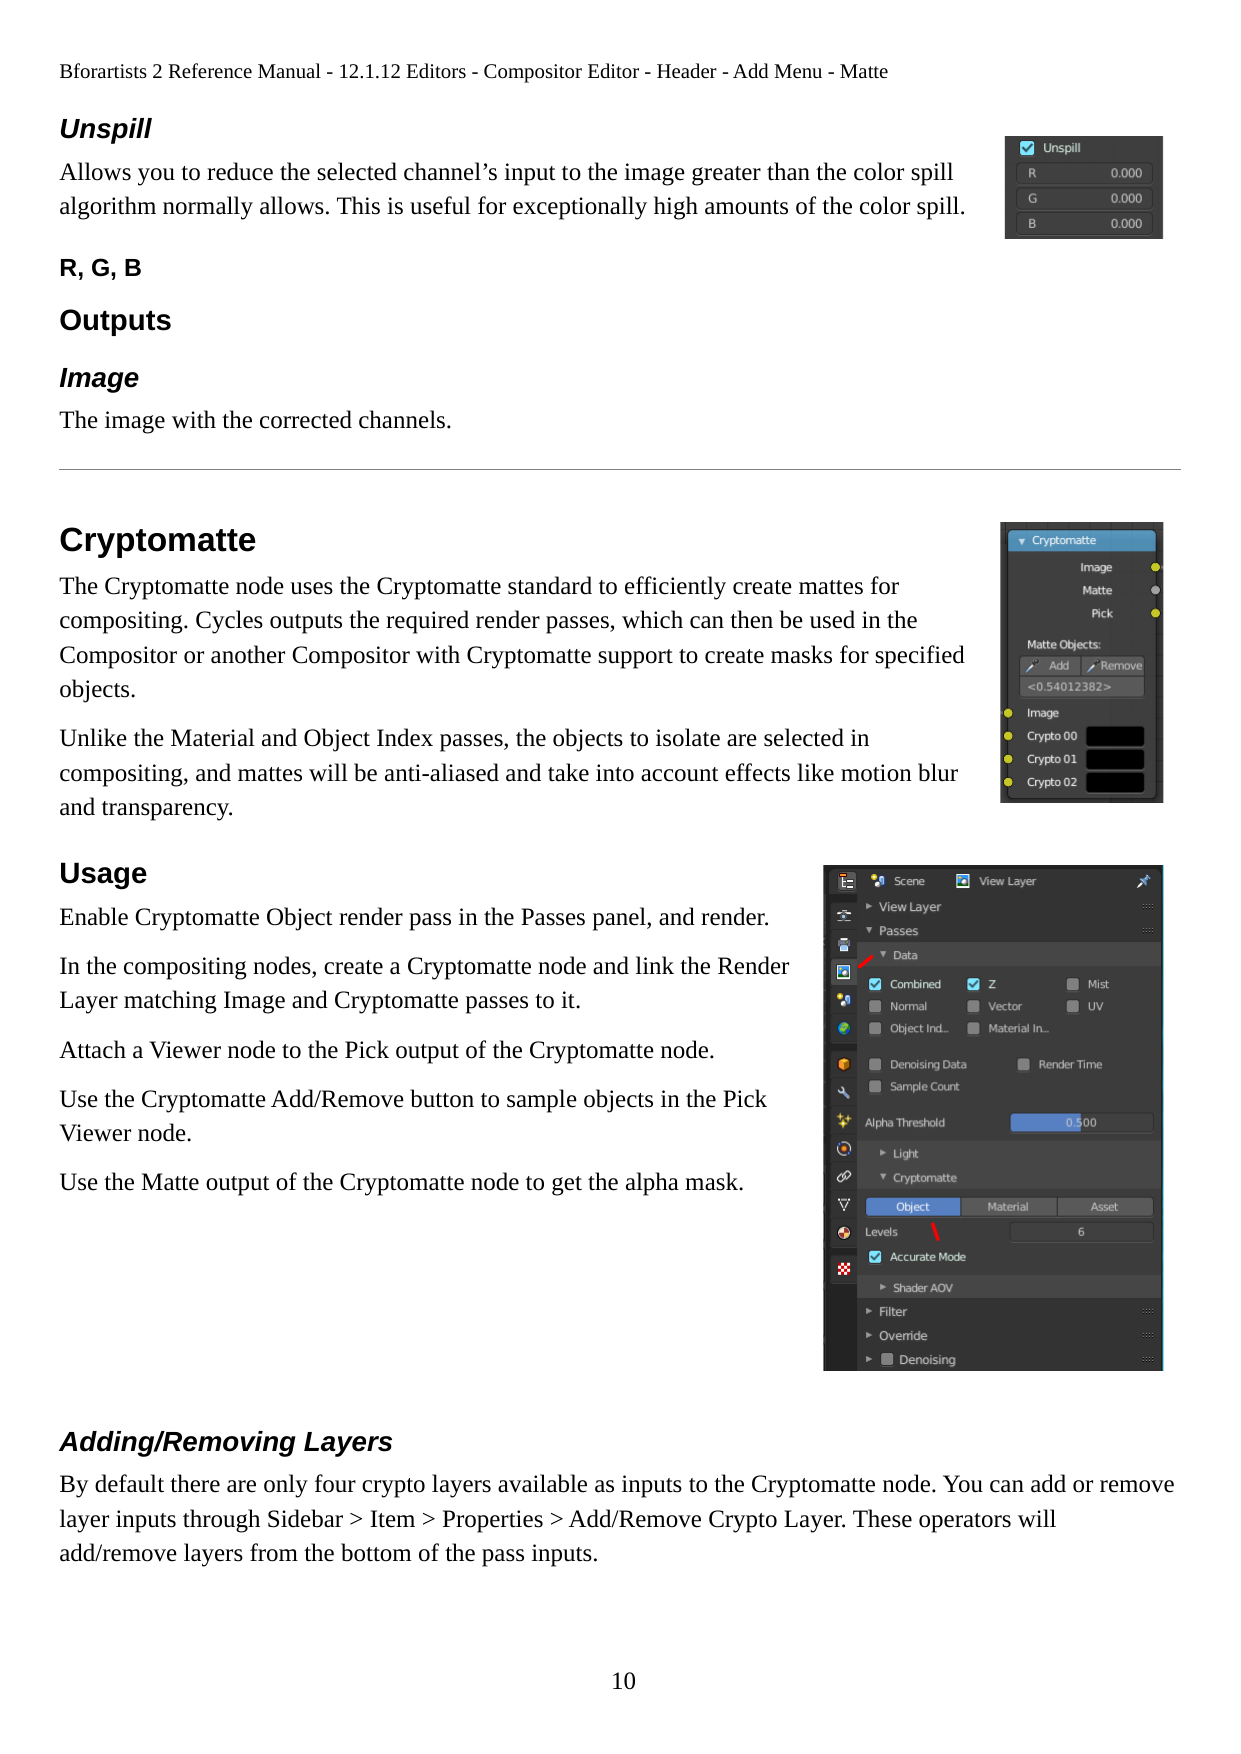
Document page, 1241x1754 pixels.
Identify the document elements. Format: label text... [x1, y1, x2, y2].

text Allows you to reduce the selected channel’s input to the image greater than the color spill algorithm normally allows. This is useful for exceptionally high amounts of the color spill. [59, 157, 1004, 220]
subtitle Outputs [59, 302, 1181, 336]
text Use the Matte output of the Cryptomatte node to get the alpha mask. [59, 1167, 823, 1196]
text The image with the corrected channels. [59, 406, 1181, 434]
subtitle R, G, B [59, 253, 1181, 282]
text Use the Cryptomatte Add/Remove button to sample objects in the Pick Viewer node. [59, 1084, 823, 1147]
picture [1004, 136, 1164, 239]
text Attach a Viewer node to the Pick output of the Cryptomatte node. [59, 1035, 823, 1063]
text By default there are only four crypto layers available as inputs to the Cryptomatte node. You can add or remove layer inputs through Sidebar > Item > Properties > Add/Remove Crypto Layer. These operators will add/remove layers from the bottom of the pass inputs. [59, 1469, 1181, 1567]
subtitle Image [59, 361, 1181, 393]
text Unlike the Material and Object Index passes, the objects to isolate are selected in compositing, and mattes will be anti-aliased and take into account effects like motion blur and transparency. [59, 723, 1181, 821]
subtitle Usage [59, 856, 1181, 889]
subtitle Cryptomatte [59, 519, 1181, 558]
text The Cryptomatte node uses the Cryptomatte standard to efficiently create mattes for compositing. Cycles outputs the required render passes, which can then be used in the Compositor or another Compositor with Cryptomatte support to create masks for specified objects. [59, 571, 1000, 703]
picture [1000, 522, 1164, 803]
subtitle Adding/Removing Layers [59, 1425, 1181, 1457]
text In the compositing nodes, create a Cryptomatte node and link the Render Layer matching Image and Cryptomatte passes to it. [59, 951, 823, 1014]
subtitle Unspill [59, 113, 1181, 144]
text Enable Cryptomatte Object render pass in the Passes panel, and render. [59, 902, 823, 931]
picture [823, 865, 1164, 1371]
